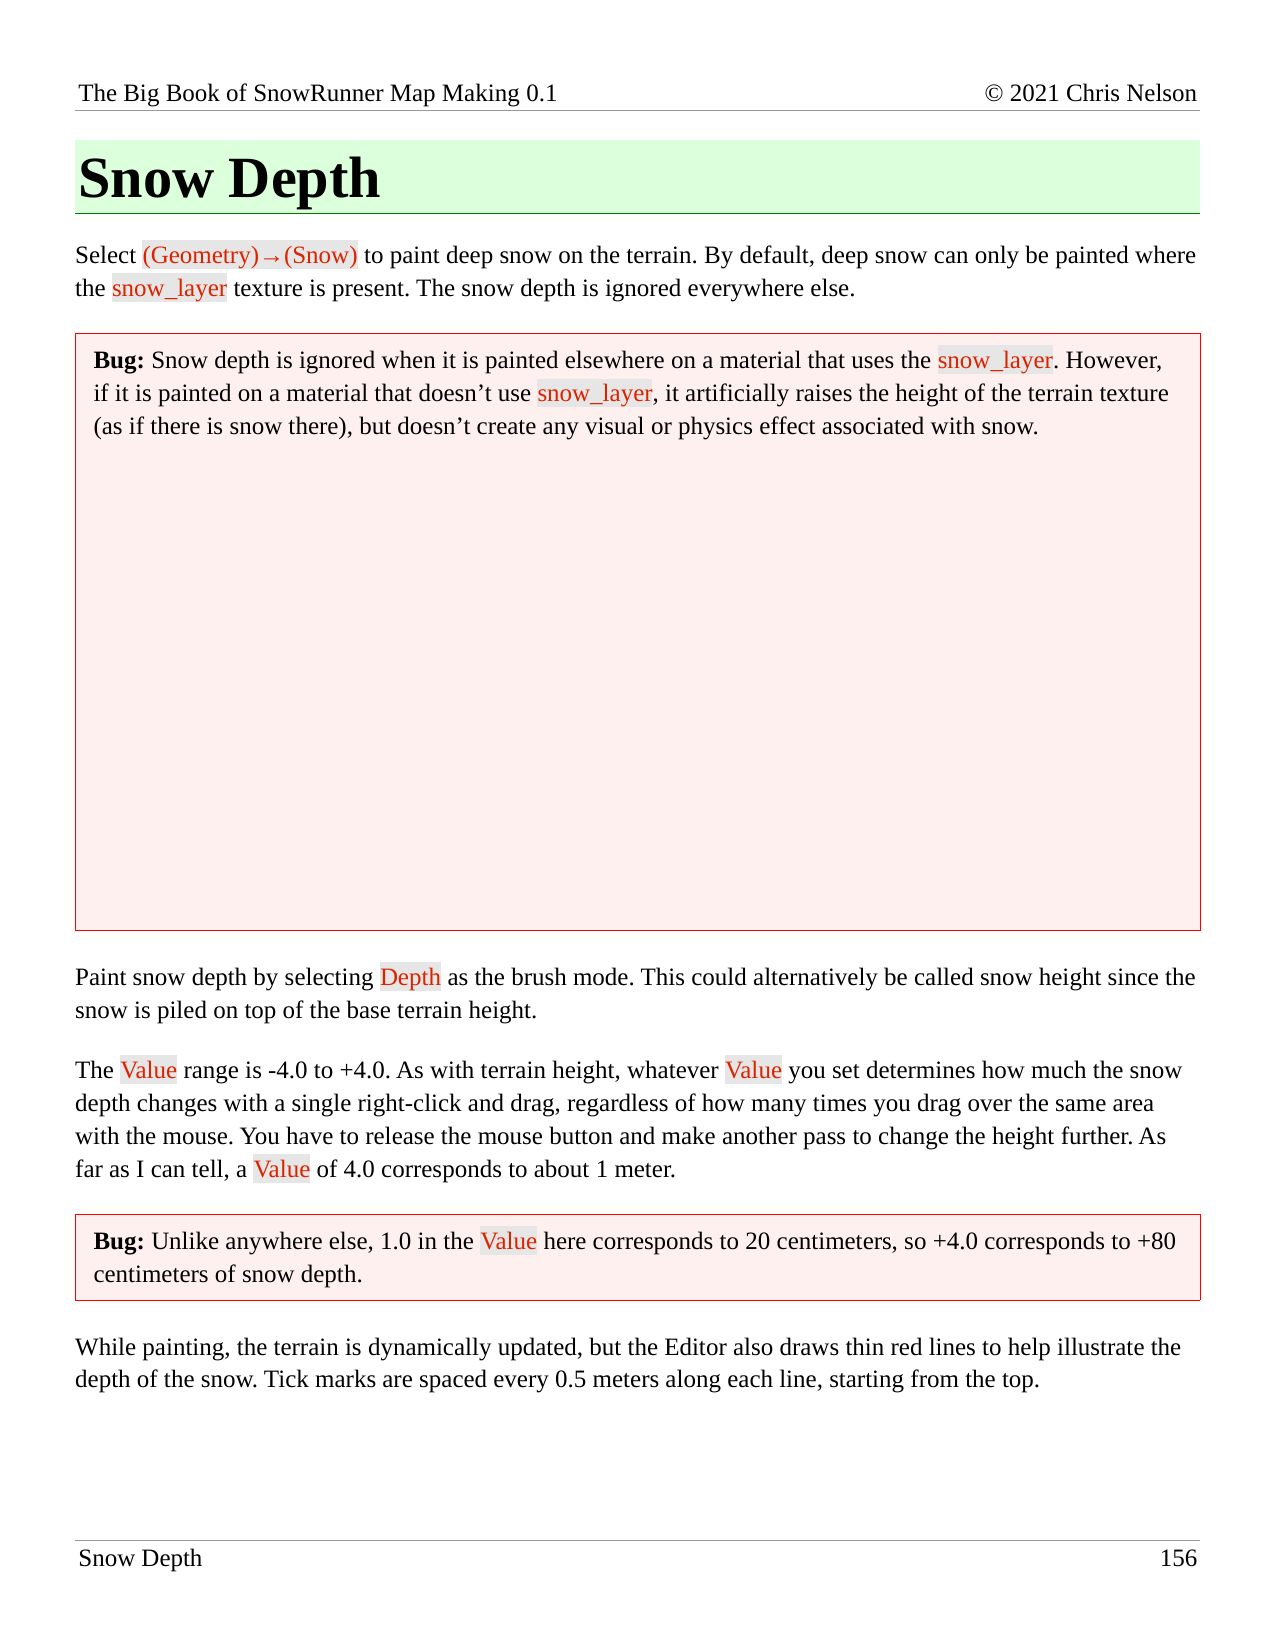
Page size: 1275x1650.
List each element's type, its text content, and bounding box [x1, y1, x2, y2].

list Snow depth is ignored when it is painted elsewhere on a material that uses the snow_layer. However, if it is painted on a material that doesn’t use snow_layer, it artificially raises the height of the terrain texture (as if there is snow there), but doesn’t create any visual or physics effect associated with snow. [76, 334, 1200, 440]
list Unlike anywhere else, 1.0 in the Value here corresponds to 20 centimeters, so +4.0 corresponds to +80 centimeters of snow depth. [76, 1215, 1200, 1300]
text Paint snow depth by selecting Depth as the brush mode. This could alternatively be called snow height since the snow is piled on top of the base terrain height. [75, 962, 1200, 1024]
text While painting, the terrain is dynamically updated, but the Editor also draws thin red lines to help illustrate the depth of the snow. Tick marks are spaced every 0.5 meters along each line, starting from the top. [75, 1332, 1200, 1393]
subtitle Snow Depth [75, 140, 1200, 213]
text Select (Geometry)→(Snow) to paint deep snow on the terrain. By default, deep snow can only be painted where the snow_layer texture is present. The snow depth is ignored everywhere else. [75, 240, 1200, 302]
text The Value range is -4.0 to +4.0. As with terrain height, whatever Value you set determines how much the snow depth changes with a single right-click and drag, regardless of how many times you drag over the same area with the mouse. You have to release the mouse button and make another pass to change the height further. As far as I can tell, a Value of 4.0 corresponds to about 1 meter. [75, 1055, 1200, 1183]
